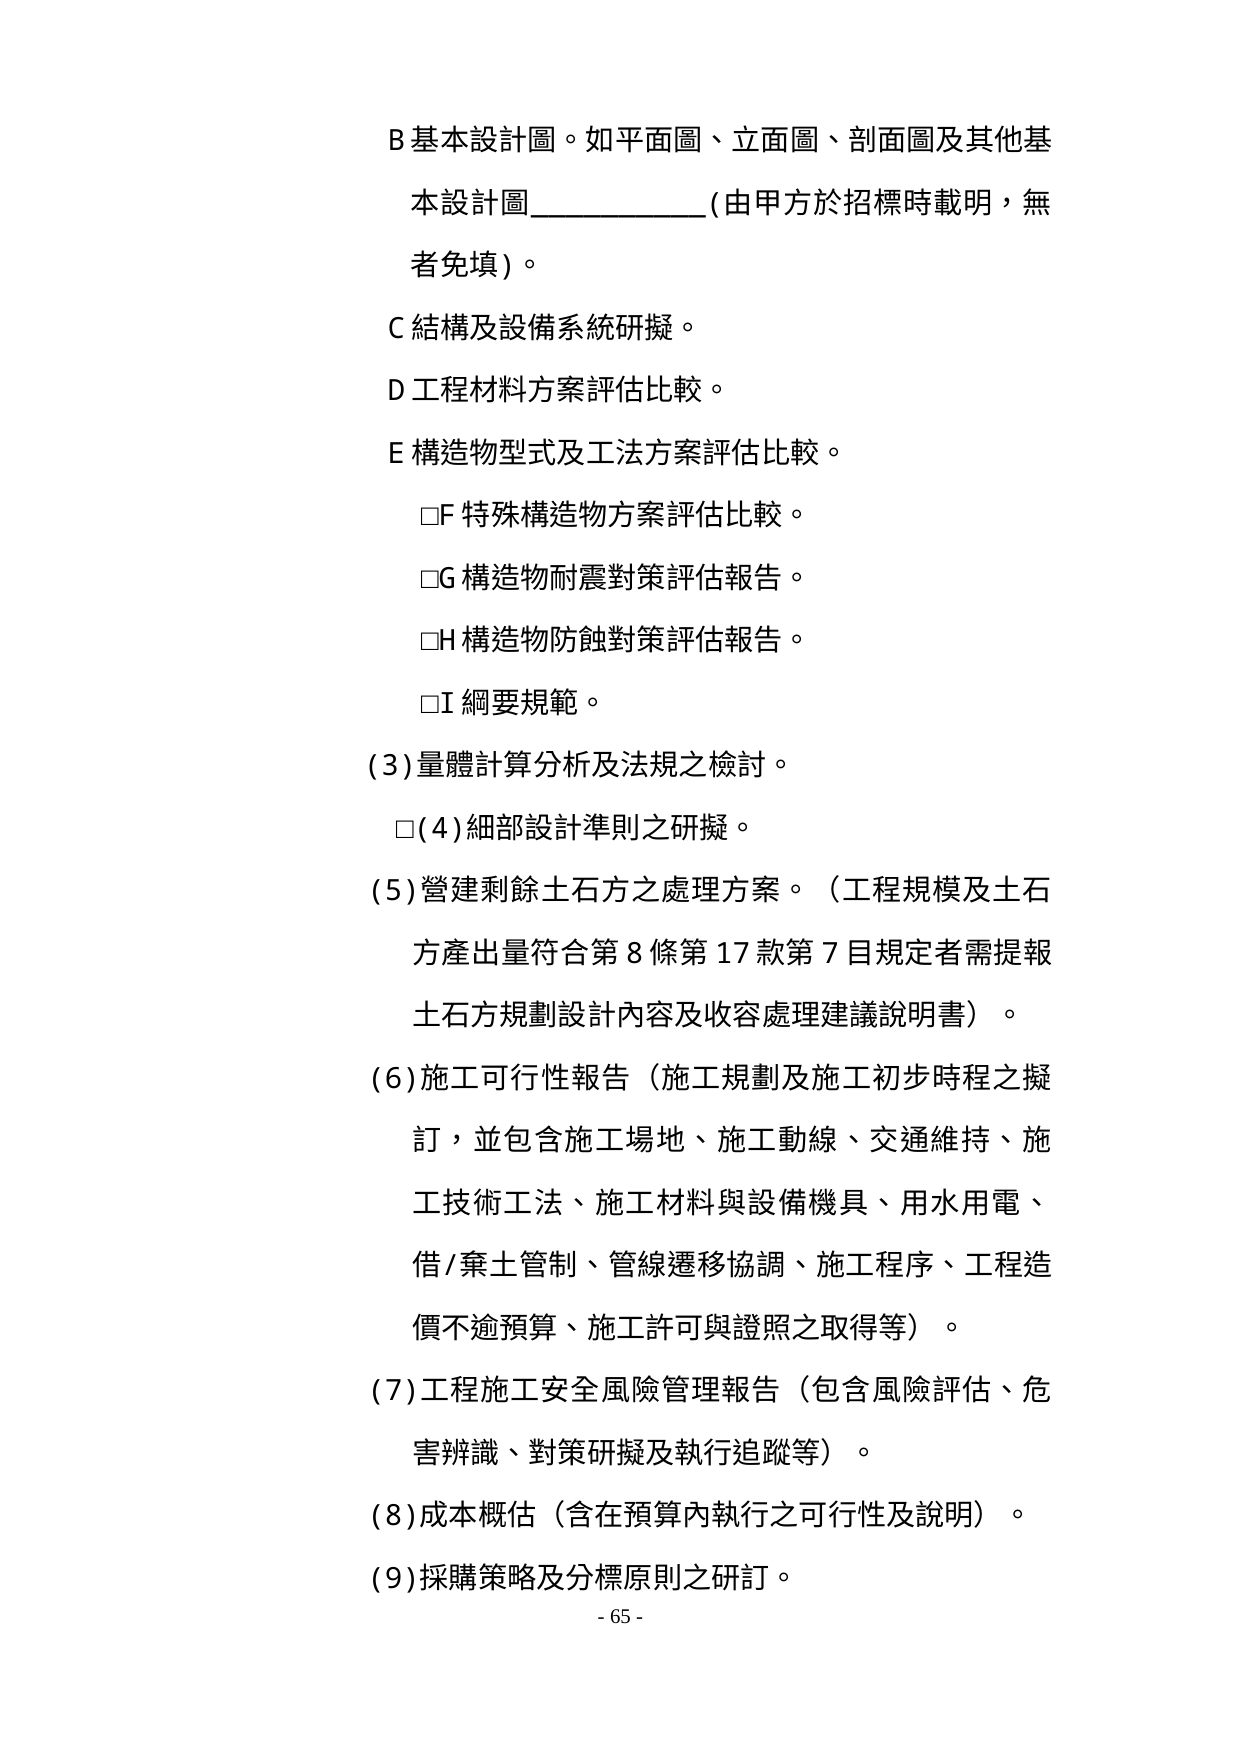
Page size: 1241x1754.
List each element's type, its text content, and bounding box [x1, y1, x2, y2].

text D工程材料方案評估比較。 [387, 346, 1053, 409]
text □G構造物耐震對策評估報告。 [421, 534, 1053, 596]
text □I綱要規範。 [421, 659, 1053, 721]
text □F特殊構造物方案評估比較。 [421, 471, 1053, 534]
text (7)工程施工安全風險管理報告（包含風險評估、危害辨識、對策研擬及執行追蹤等）。 [367, 1346, 1053, 1471]
text (5)營建剩餘土石方之處理方案。（工程規模及土石方產出量符合第8條第17款第7目規定者需提報土石方規劃設計內容及收容處理建議說明書）。 [367, 846, 1053, 1034]
text (9)採購策略及分標原則之研訂。 [367, 1534, 1053, 1596]
text □H構造物防蝕對策評估報告。 [421, 596, 1053, 659]
text C結構及設備系統研擬。 [387, 284, 1053, 346]
text E構造物型式及工法方案評估比較。 [387, 409, 1053, 471]
text (3)量體計算分析及法規之檢討。 [364, 721, 1053, 784]
text □(4)細部設計準則之研擬。 [396, 784, 1053, 846]
text (8)成本概估（含在預算內執行之可行性及說明）。 [367, 1471, 1053, 1534]
text B基本設計圖。如平面圖、立面圖、剖面圖及其他基本設計圖__________(由甲方於招標時載明，無者免填)。 [387, 96, 1053, 284]
text (6)施工可行性報告（施工規劃及施工初步時程之擬訂，並包含施工場地、施工動線、交通維持、施工技術工法、施工材料與設備機具、用水用電、借/棄土管制、管線遷移協調、施工程序、工程造價不逾預算、施工許可與證照之取得等）。 [367, 1034, 1053, 1346]
